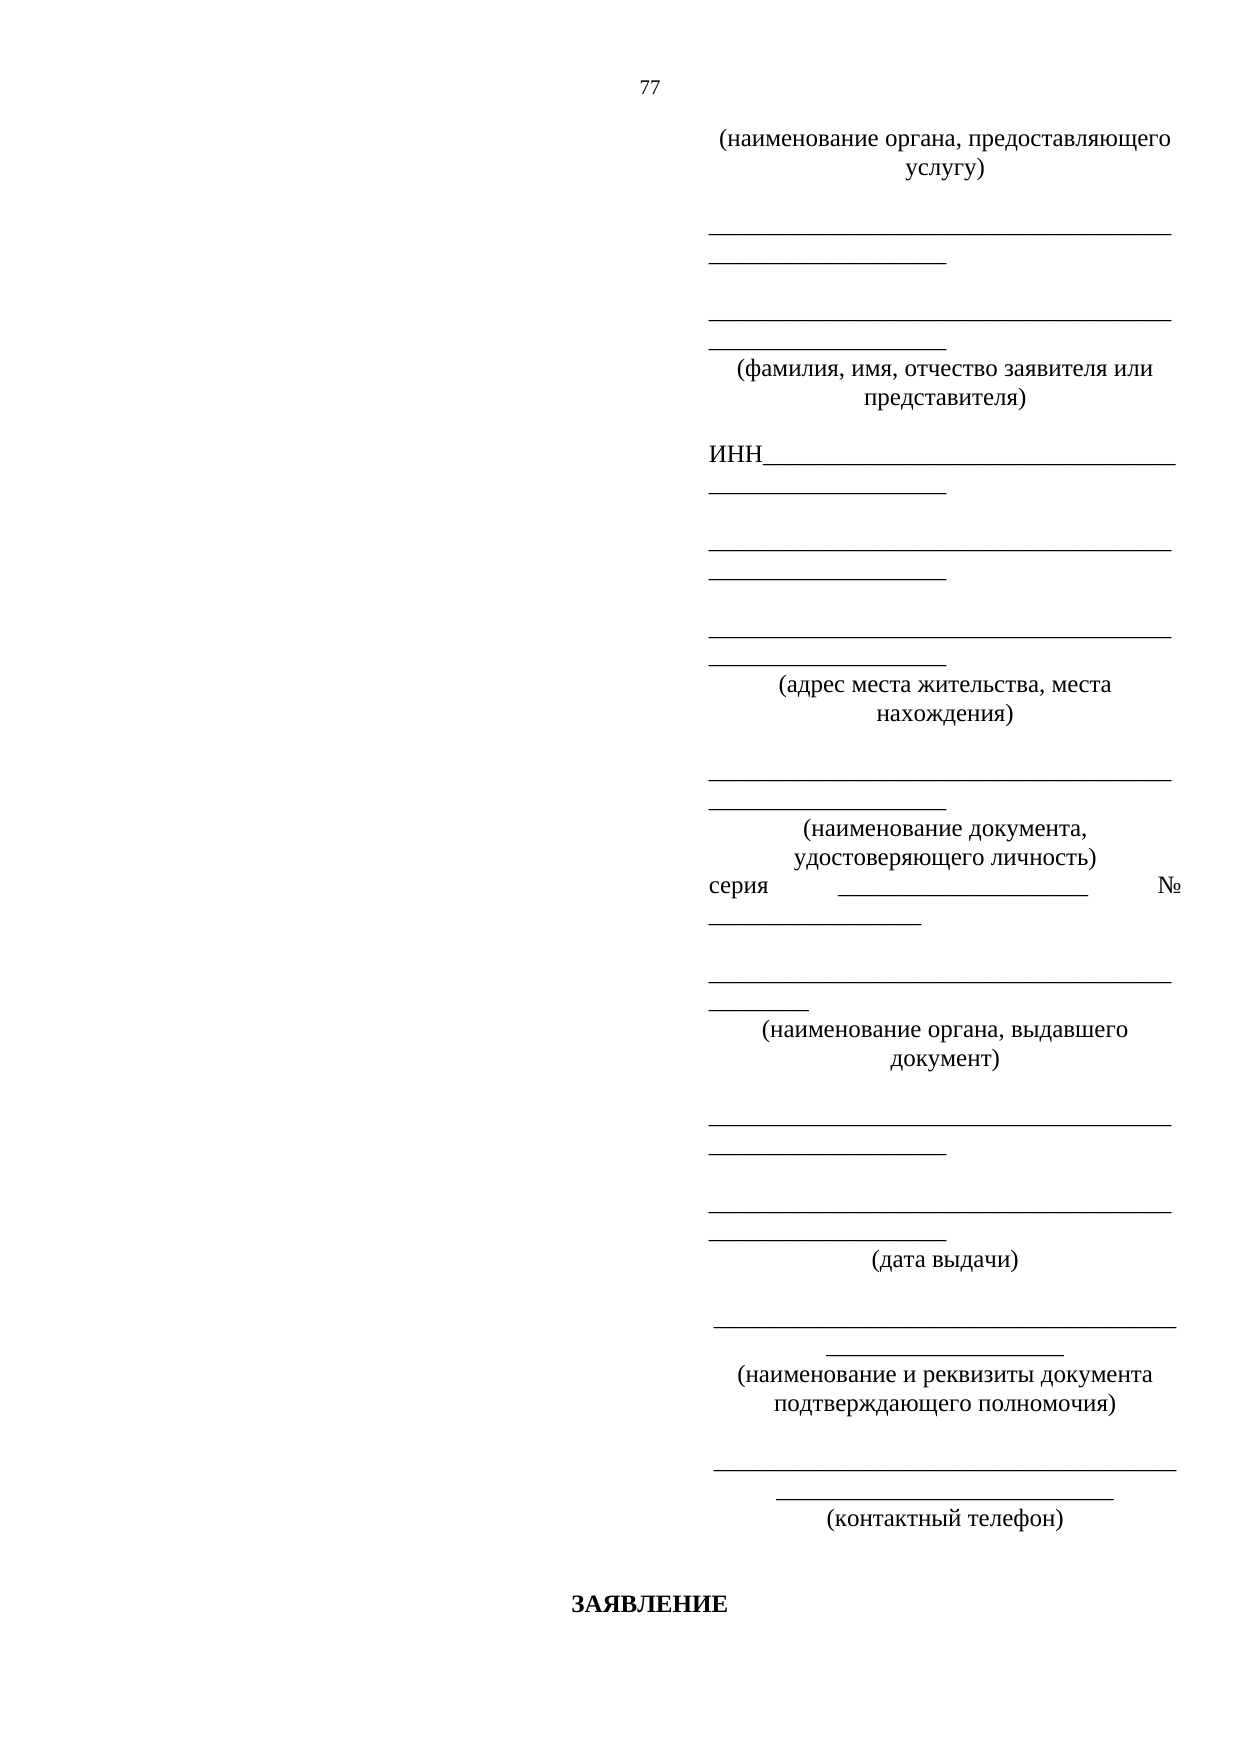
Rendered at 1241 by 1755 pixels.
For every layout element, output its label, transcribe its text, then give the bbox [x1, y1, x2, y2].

text ________________________________________________________ [709, 296, 1181, 353]
text ________________________________________________________ [709, 1187, 1181, 1244]
text ________________________________________________________ [709, 526, 1181, 583]
text ________________________________________________________ [709, 1101, 1181, 1158]
text (наименование органа, выдавшего документ) [709, 1014, 1181, 1072]
text ИНН____________________________________________________ [709, 439, 1181, 497]
text ЗАЯВЛЕНИЕ [118, 1589, 1181, 1618]
text серия ____________________ № _________________ [709, 871, 1181, 928]
text _____________________________________________ [709, 957, 1181, 1014]
text (дата выдачи) [709, 1244, 1181, 1273]
text ________________________________________________________________ (контактный телефон) [709, 1446, 1181, 1532]
text ________________________________________________________ [709, 756, 1181, 813]
text (наименование органа, предоставляющего услугу) [709, 123, 1181, 181]
text (фамилия, имя, отчество заявителя или представителя) [709, 353, 1181, 411]
text (наименование документа, удостоверяющего личность) [709, 813, 1181, 871]
text ________________________________________________________ (наименование и реквизиты документа подтверждающего полномочия) [709, 1302, 1181, 1417]
text ________________________________________________________ [709, 209, 1181, 267]
text ________________________________________________________ [709, 612, 1181, 669]
text (адрес места жительства, места нахождения) [709, 669, 1181, 727]
